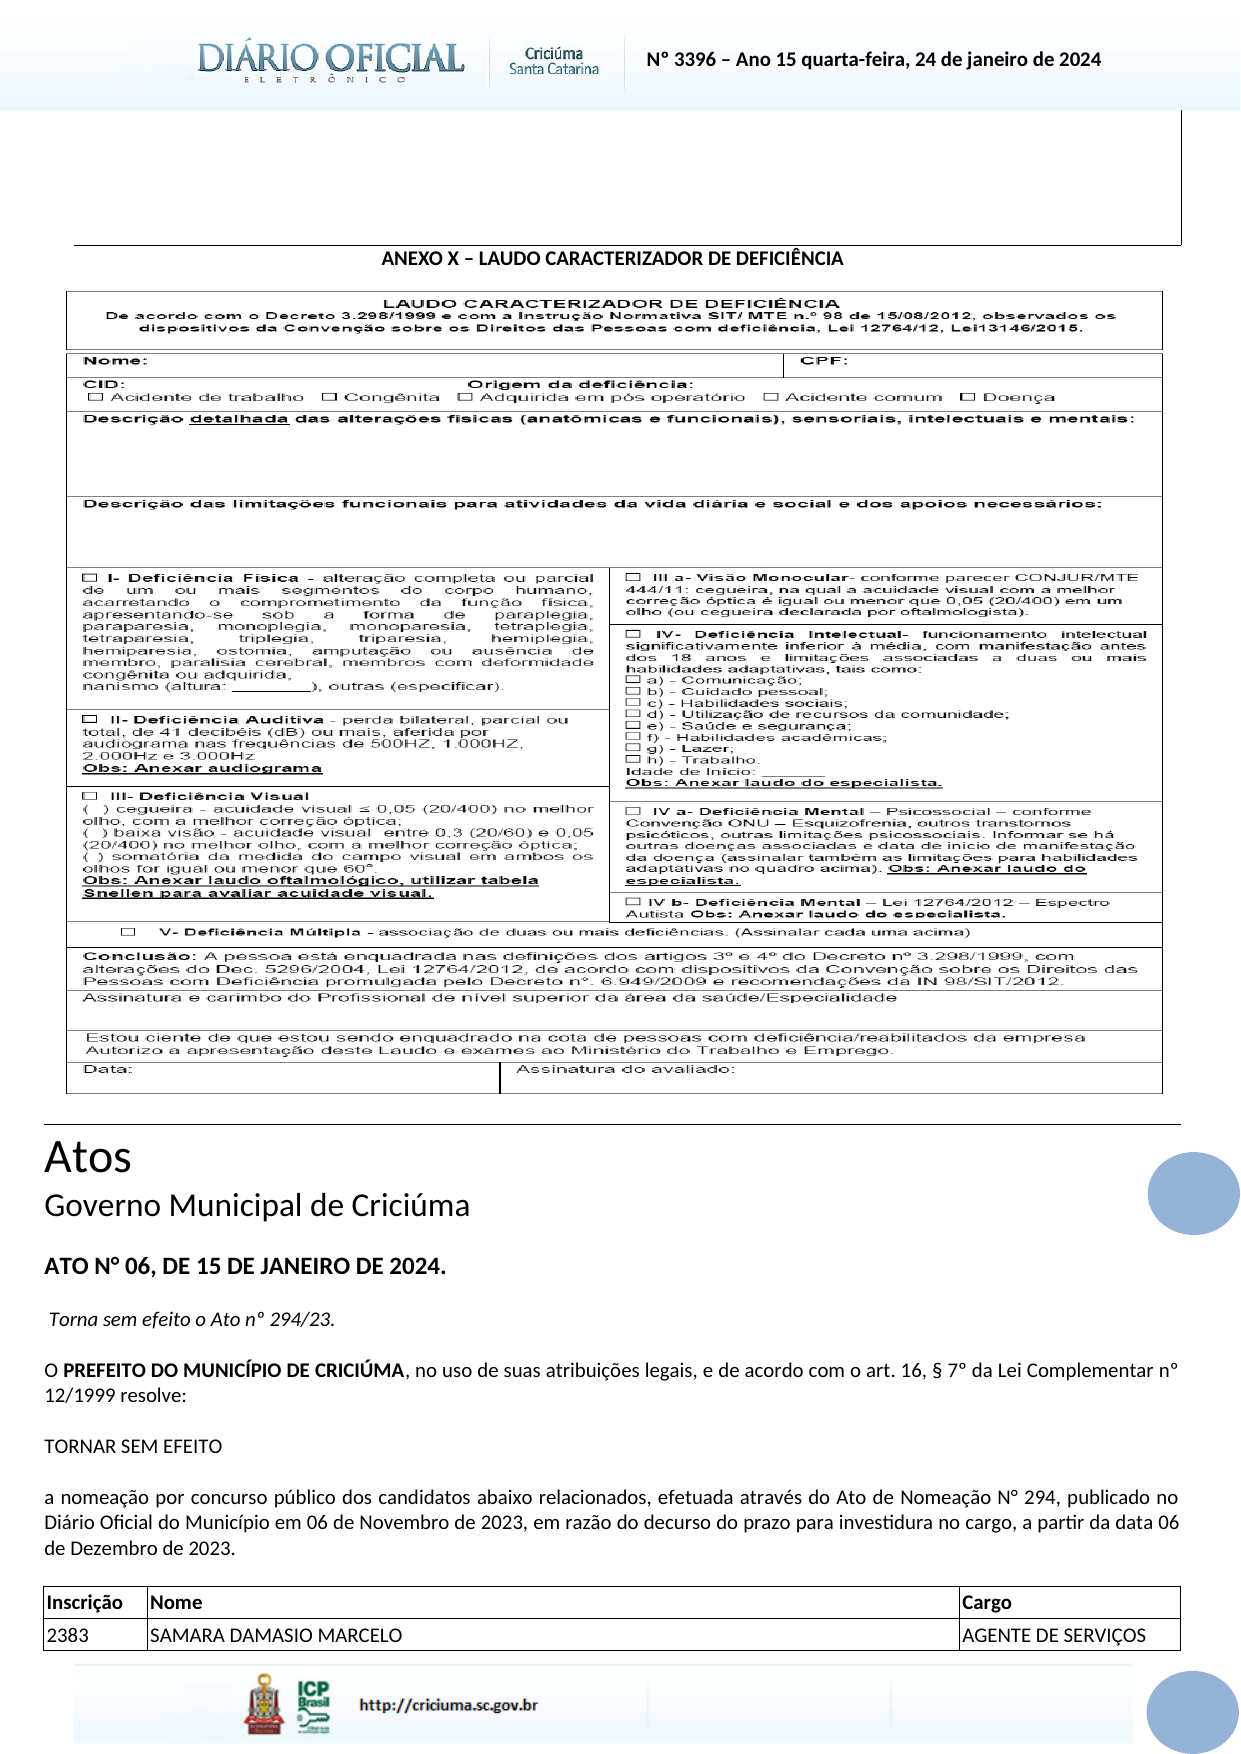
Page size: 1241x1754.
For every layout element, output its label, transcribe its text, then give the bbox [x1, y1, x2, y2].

text TORNAR SEM EFEITO [44, 1433, 1181, 1458]
text Governo Municipal de Criciúma [44, 1184, 1162, 1225]
table_header Nome [148, 1587, 959, 1618]
text ATO N° 06, DE 15 DE JANEIRO DE 2024. [44, 1250, 1181, 1281]
text Torna sem efeito o Ato nº 294/23. [44, 1306, 1181, 1331]
text ANEXO X – LAUDO CARACTERIZADOR DE DEFICIÊNCIA [44, 245, 1181, 270]
text O PREFEITO DO MUNICÍPIO DE CRICIÚMA, no uso de suas atribuições legais, e de acordo com o art. 16, § 7º da Lei Complementar nº 12/1999 resolve: [44, 1357, 1181, 1408]
table_cell 2383 [44, 1619, 147, 1650]
table_cell SAMARA DAMASIO MARCELO [148, 1619, 959, 1650]
text a nomeação por concurso público dos candidatos abaixo relacionados, efetuada através do Ato de Nomeação N° 294, publicado no Diário Oficial do Município em 06 de Novembro de 2023, em razão do decurso do prazo para investidura no cargo, a partir da data 06 de Dezembro de 2023. [44, 1484, 1181, 1560]
table_header Cargo [960, 1587, 1180, 1618]
table_cell AGENTE DE SERVIÇOS [960, 1619, 1180, 1650]
table_header Inscrição [44, 1587, 147, 1618]
text Atos [44, 1125, 1181, 1184]
